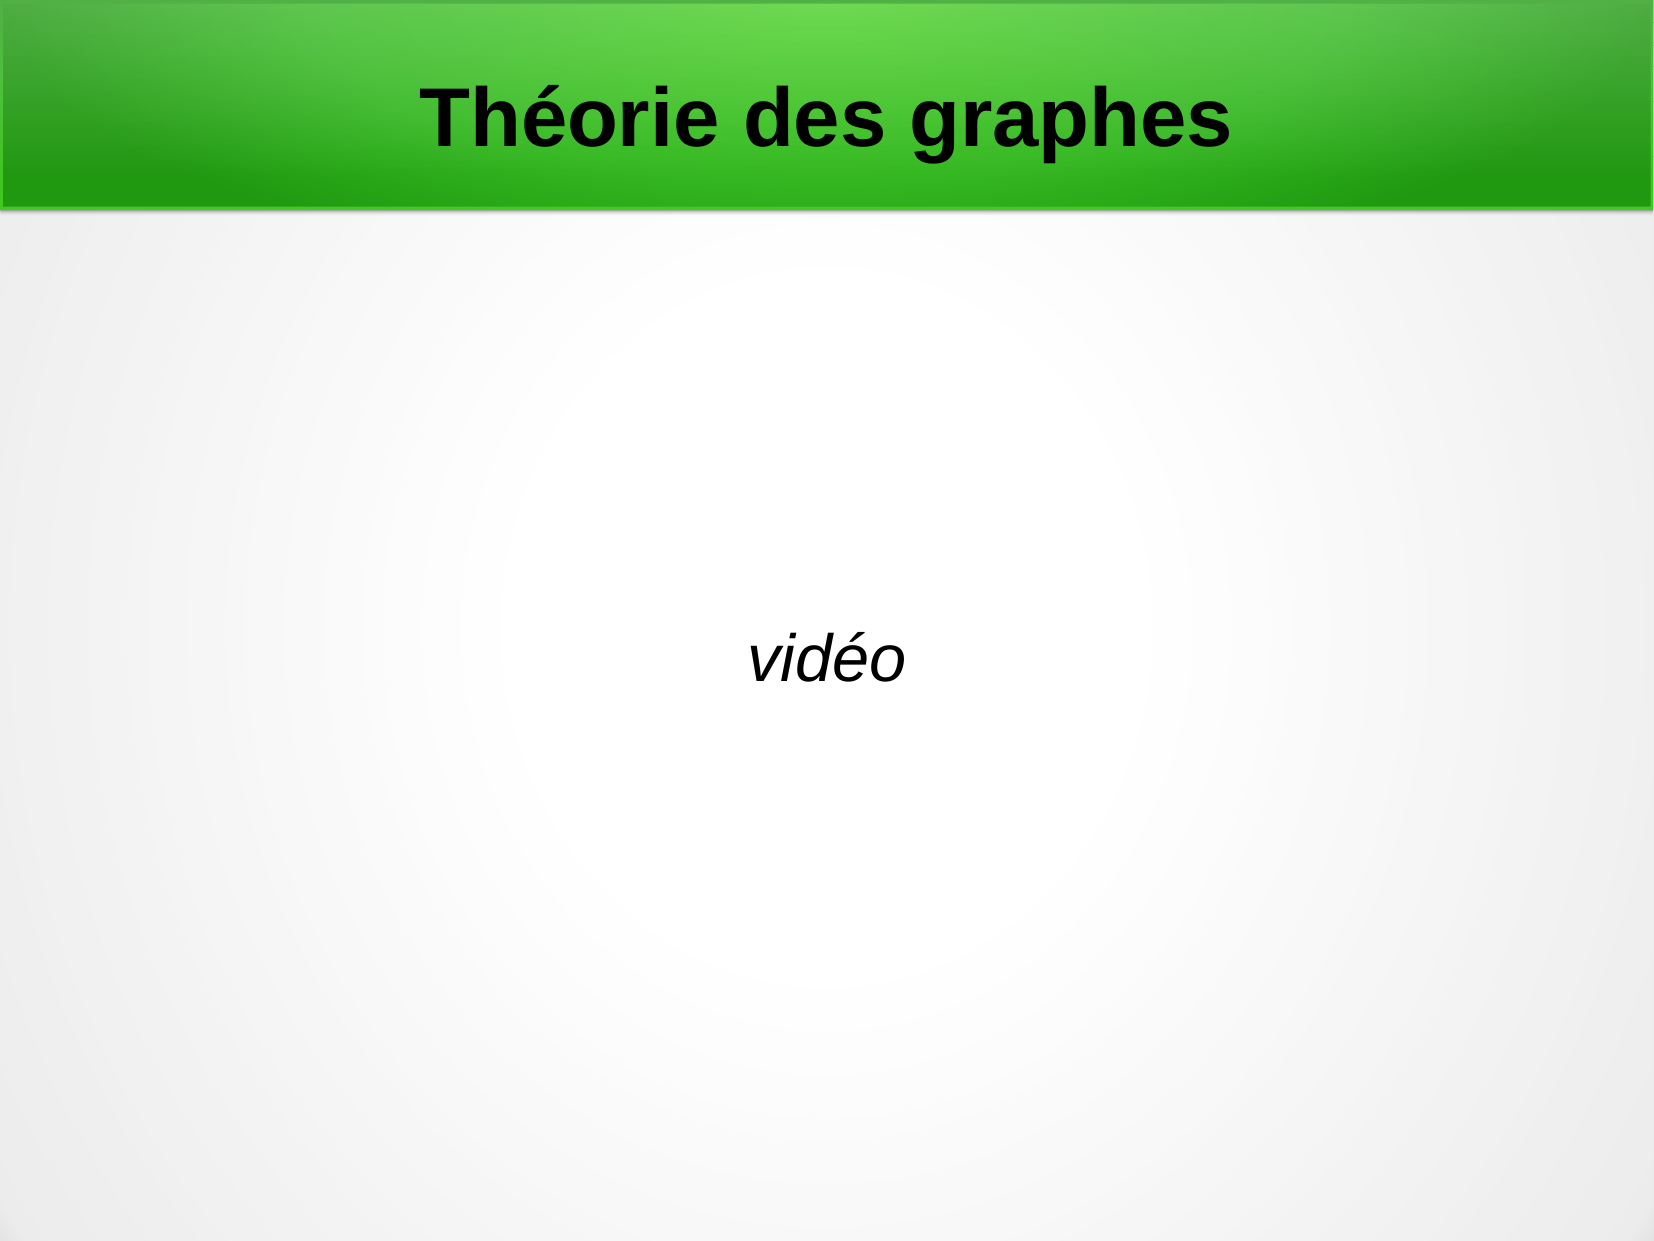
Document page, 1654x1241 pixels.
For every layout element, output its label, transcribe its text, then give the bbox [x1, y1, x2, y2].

subtitle vidéo [82, 299, 1571, 1019]
title Théorie des graphes [82, 47, 1571, 189]
